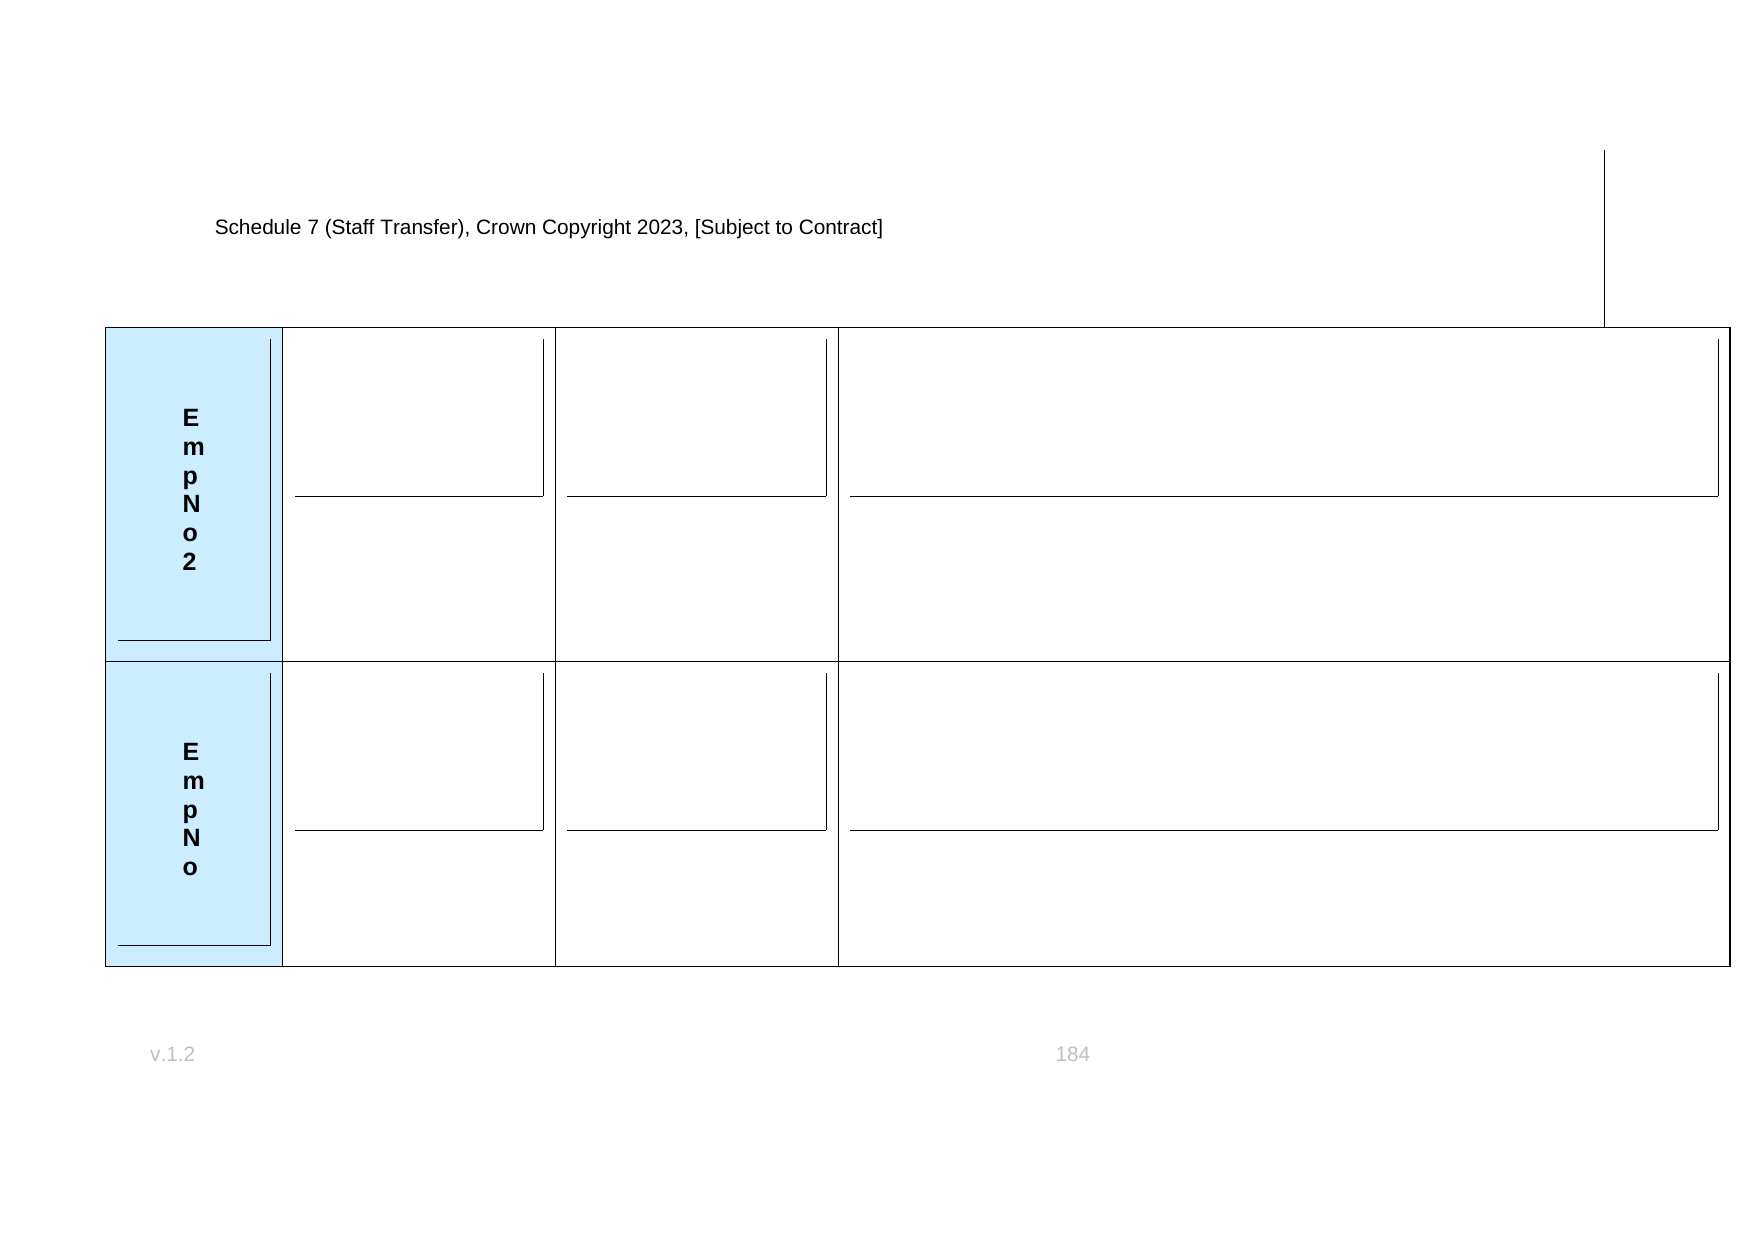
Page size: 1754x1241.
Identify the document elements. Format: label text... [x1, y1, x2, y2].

table_cell Emp No [106, 662, 282, 966]
table_cell [283, 662, 555, 966]
table_cell Emp No 2 [106, 328, 282, 661]
table_cell [556, 662, 838, 966]
table_cell [556, 328, 838, 661]
table_cell [283, 328, 555, 661]
table_cell [839, 328, 1729, 661]
table_cell [839, 662, 1729, 966]
